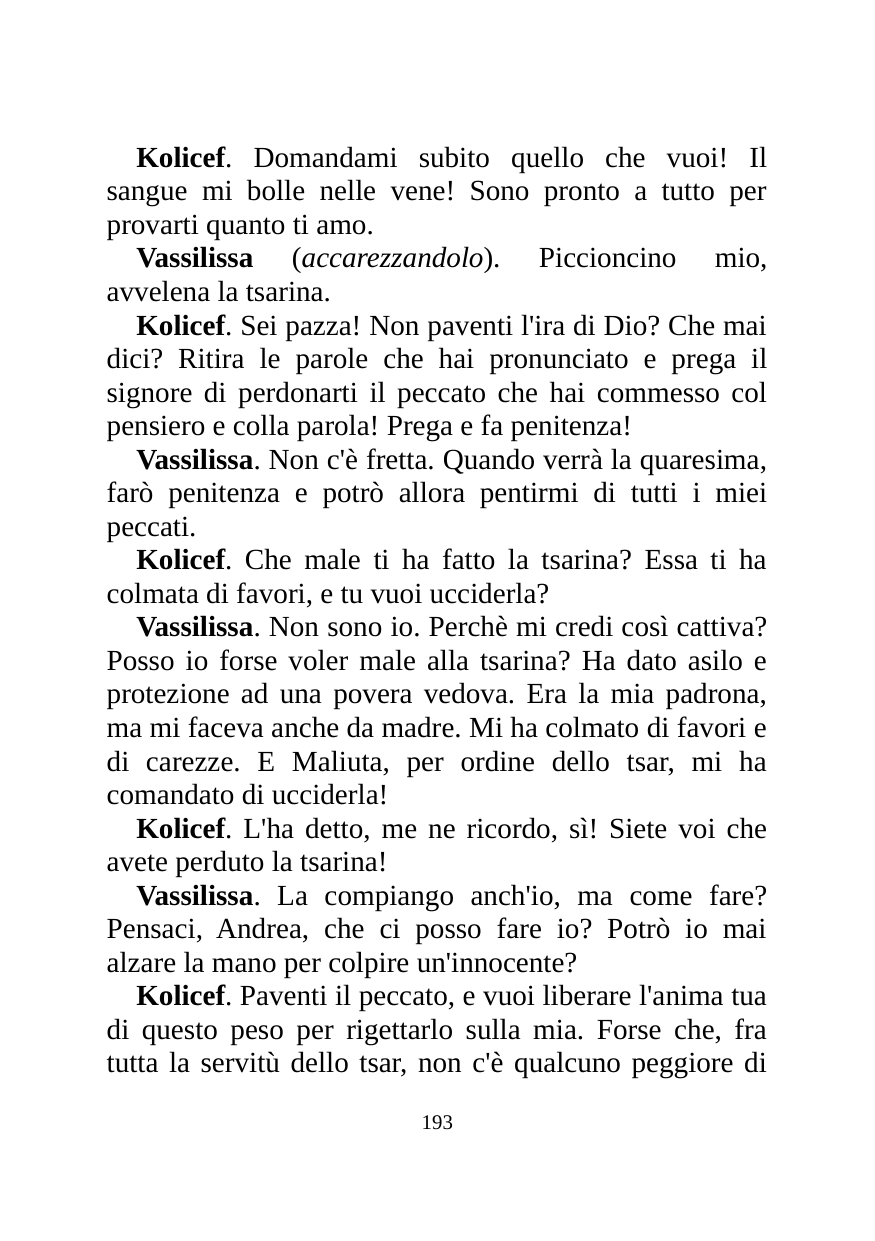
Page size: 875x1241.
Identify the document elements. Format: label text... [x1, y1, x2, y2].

text Vassilissa. Non sono io. Perchè mi credi così cattiva? Posso io forse voler male alla tsarina? Ha dato asilo e protezione ad una povera vedova. Era la mia padrona, ma mi faceva anche da madre. Mi ha colmato di favori e di carezze. E Maliuta, per ordine dello tsar, mi ha comandato di ucciderla! [106, 609, 768, 811]
text Kolicef. Sei pazza! Non paventi l'ira di Dio? Che mai dici? Ritira le parole che hai pronunciato e prega il signore di perdonarti il peccato che hai commesso col pensiero e colla parola! Prega e fa penitenza! [106, 308, 768, 442]
text Vassilissa. Non c'è fretta. Quando verrà la quaresima, farò penitenza e potrò allora pentirmi di tutti i miei peccati. [106, 442, 768, 542]
text Vassilissa. La compiango anch'io, ma come fare? Pensaci, Andrea, che ci posso fare io? Potrò io mai alzare la mano per colpire un'innocente? [106, 878, 768, 978]
text Kolicef. Domandami subito quello che vuoi! Il sangue mi bolle nelle vene! Sono pronto a tutto per provarti quanto ti amo. [106, 140, 768, 241]
text Kolicef. L'ha detto, me ne ricordo, sì! Siete voi che avete perduto la tsarina! [106, 811, 768, 878]
text Kolicef. Che male ti ha fatto la tsarina? Essa ti ha colmata di favori, e tu vuoi ucciderla? [106, 542, 768, 609]
text Vassilissa (accarezzandolo). Piccioncino mio, avvelena la tsarina. [106, 241, 768, 308]
text Kolicef. Paventi il peccato, e vuoi liberare l'anima tua di questo peso per rigettarlo sulla mia. Forse che, fra tutta la servitù dello tsar, non c'è qualcuno peggiore di [106, 978, 768, 1079]
